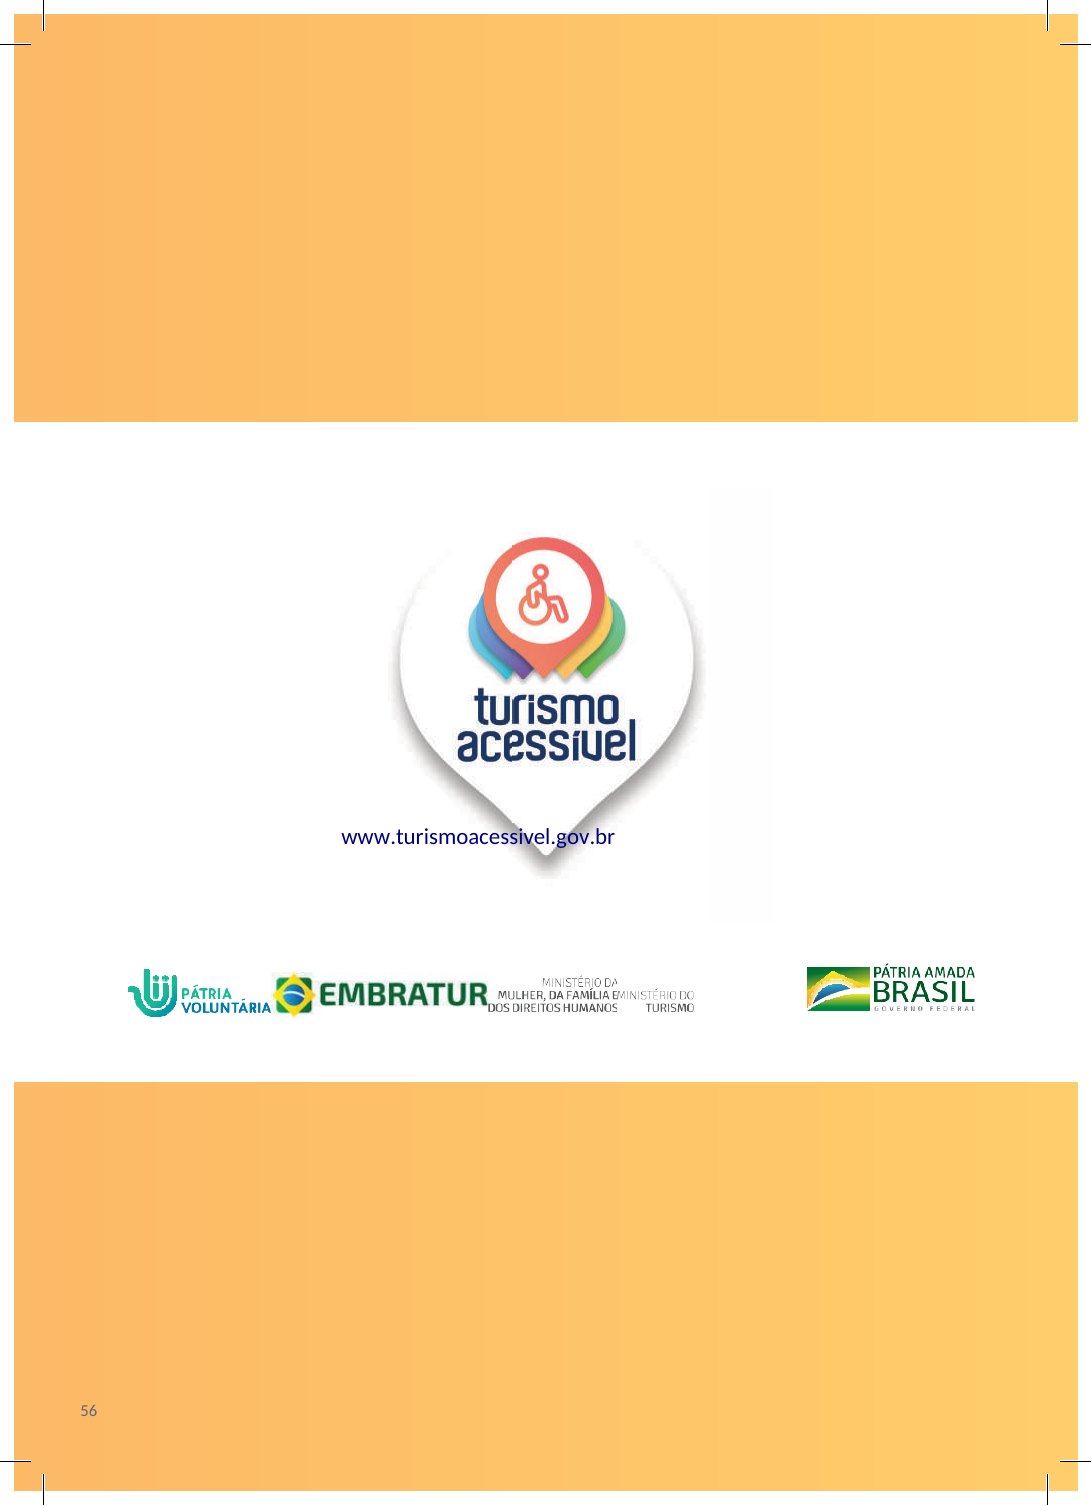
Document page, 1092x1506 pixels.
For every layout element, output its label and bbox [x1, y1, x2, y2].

picture [128, 969, 177, 1017]
picture [181, 972, 694, 1018]
picture [807, 967, 870, 1011]
picture [14, 1082, 1078, 1491]
picture [14, 14, 1078, 422]
picture [316, 485, 710, 923]
picture [874, 963, 975, 1011]
